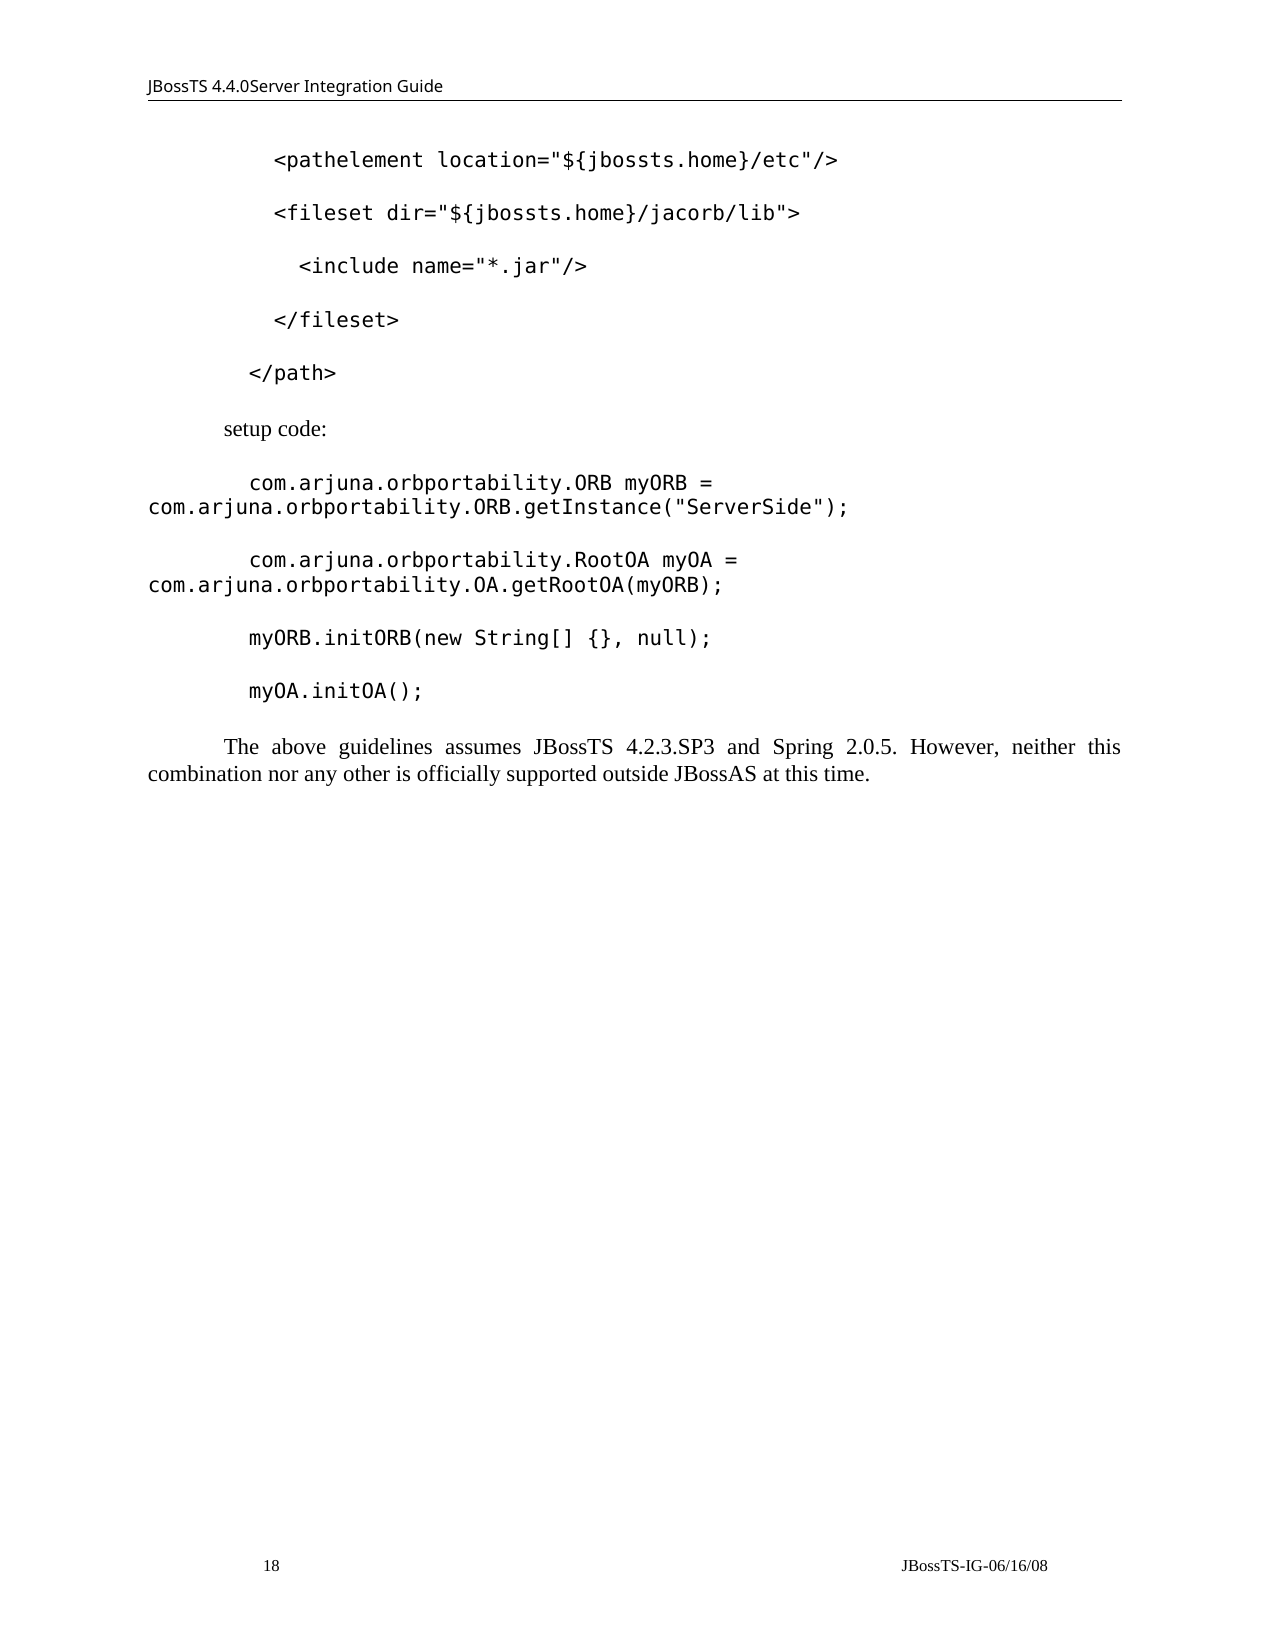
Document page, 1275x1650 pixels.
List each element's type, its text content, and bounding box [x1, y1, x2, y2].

text <fileset dir="${jbossts.home}/jacorb/lib"> [148, 201, 1122, 225]
text The above guidelines assumes JBossTS 4.2.3.SP3 and Spring 2.0.5. However, neither this combination nor any other is officially supported outside JBossAS at this time. [148, 733, 1122, 786]
text </path> [148, 361, 1122, 386]
text com.arjuna.orbportability.RootOA myOA = com.arjuna.orbportability.OA.getRootOA(myORB); [148, 548, 1122, 597]
text <pathelement location="${jbossts.home}/etc"/> [148, 148, 1122, 172]
text <include name="*.jar"/> [148, 254, 1122, 279]
text myORB.initORB(new String[] {}, null); [148, 626, 1122, 650]
text com.arjuna.orbportability.ORB myORB = com.arjuna.orbportability.ORB.getInstance("ServerSide"); [148, 471, 1122, 519]
text setup code: [148, 415, 1122, 442]
text myOA.initOA(); [148, 679, 1122, 704]
text </fileset> [148, 308, 1122, 332]
